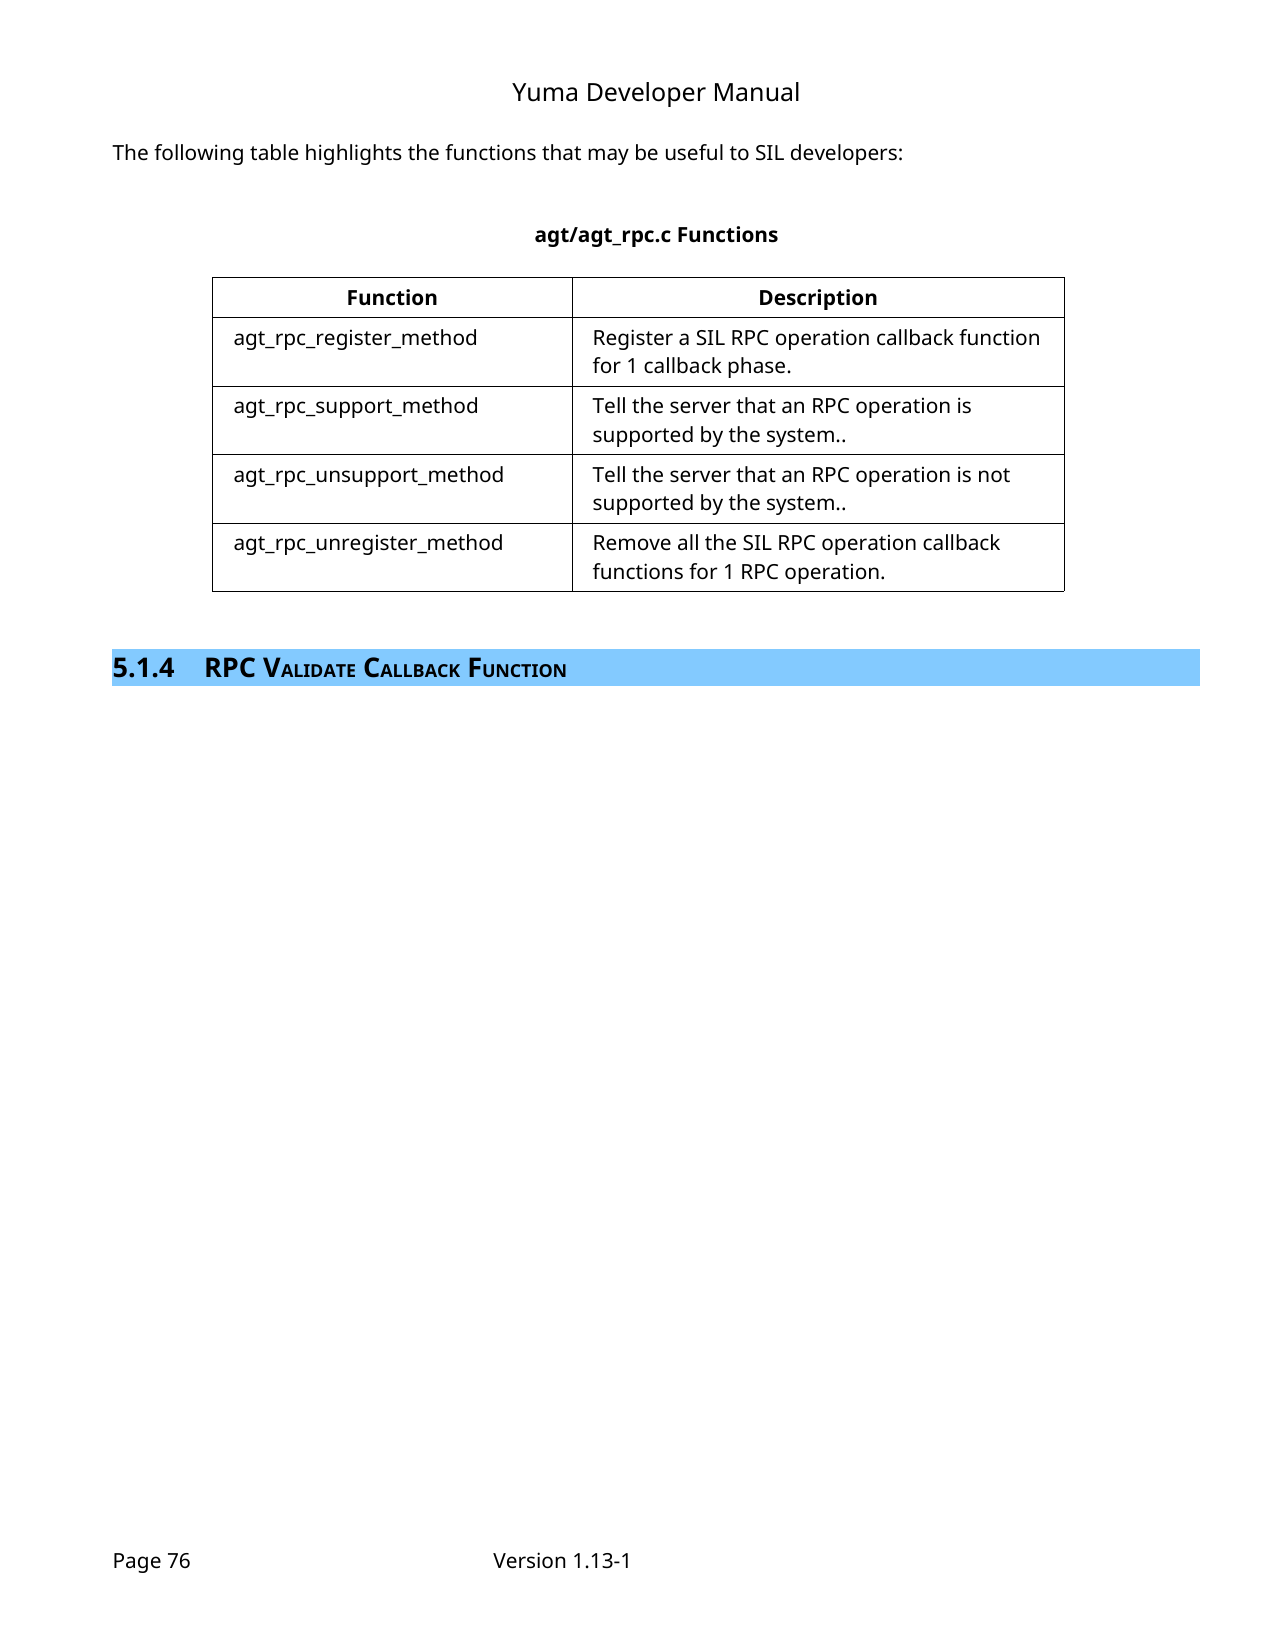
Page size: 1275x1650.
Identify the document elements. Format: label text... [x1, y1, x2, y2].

text The following table highlights the functions that may be useful to SIL developers: [112, 138, 1200, 167]
table_header Description [573, 278, 1064, 317]
table_header Function [213, 278, 572, 317]
table_cell Tell the server that an RPC operation is supported by the system.. [573, 387, 1064, 454]
subtitle agt/agt_rpc.c Functions [127, 220, 1185, 249]
table_cell agt_rpc_register_method [213, 318, 572, 386]
table_cell agt_rpc_unsupport_method [213, 455, 572, 523]
table_cell agt_rpc_unregister_method [213, 524, 572, 591]
table_cell Remove all the SIL RPC operation callback functions for 1 RPC operation. [573, 524, 1064, 591]
table_cell Register a SIL RPC operation callback function for 1 callback phase. [573, 318, 1064, 386]
subtitle RPC Validate Callback Function [112, 649, 1200, 686]
table_cell agt_rpc_support_method [213, 387, 572, 454]
table_cell Tell the server that an RPC operation is not supported by the system.. [573, 455, 1064, 523]
